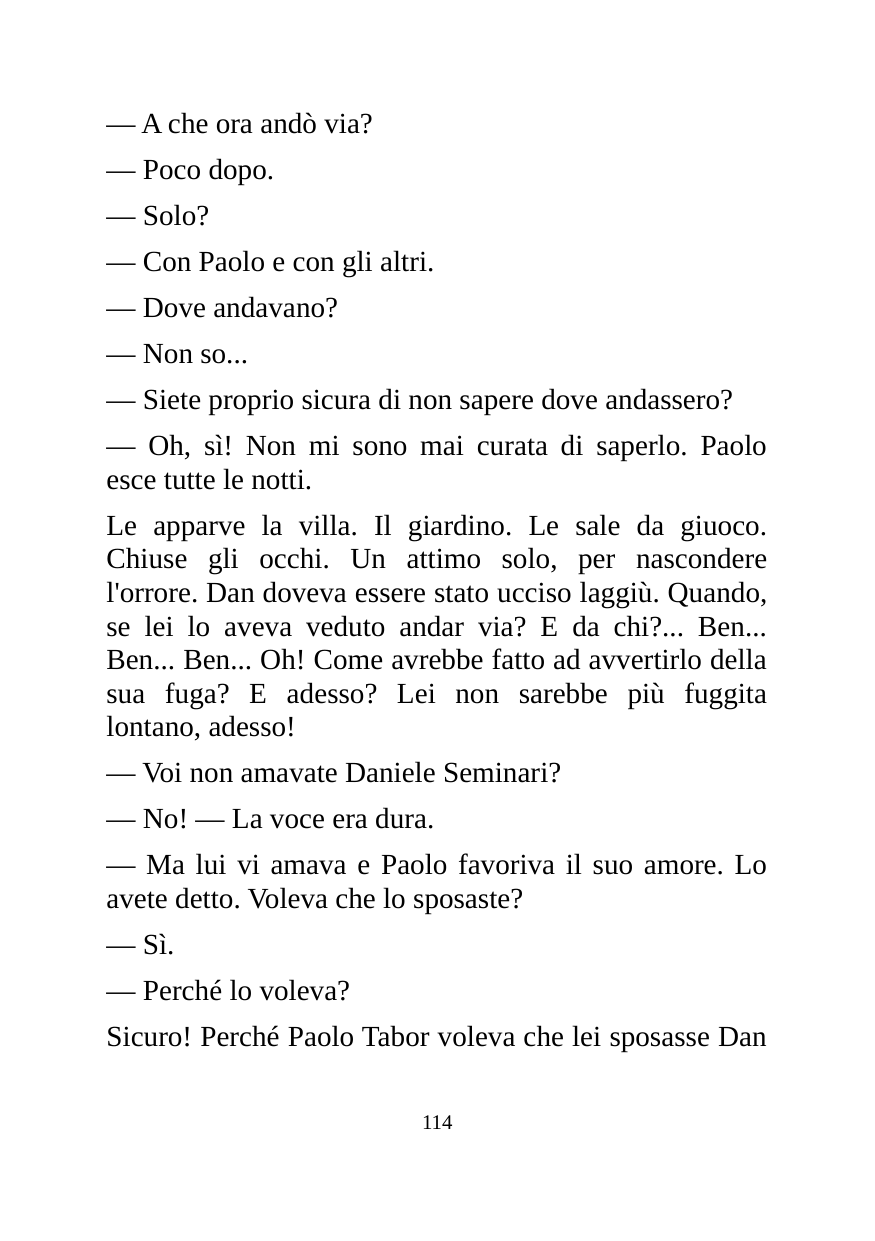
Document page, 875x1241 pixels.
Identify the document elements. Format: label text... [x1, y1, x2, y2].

text — Perché lo voleva? [106, 973, 768, 1007]
text — Con Paolo e con gli altri. [106, 244, 768, 278]
text — Non so... [106, 336, 768, 370]
text — Solo? [106, 198, 768, 232]
text — Poco dopo. [106, 152, 768, 186]
text — Dove andavano? [106, 290, 768, 324]
text — No! — La voce era dura. [106, 801, 768, 835]
text Sicuro! Perché Paolo Tabor voleva che lei sposasse Dan [106, 1019, 768, 1053]
text — Ma lui vi amava e Paolo favoriva il suo amore. Lo avete detto. Voleva che lo sposaste? [106, 847, 768, 914]
text — Sì. [106, 927, 768, 961]
text — Oh, sì! Non mi sono mai curata di saperlo. Paolo esce tutte le notti. [106, 428, 768, 496]
text — Voi non amavate Daniele Seminari? [106, 755, 768, 789]
text — Siete proprio sicura di non sapere dove andassero? [106, 382, 768, 416]
text Le apparve la villa. Il giardino. Le sale da giuoco. Chiuse gli occhi. Un attimo solo, per nascondere l'orrore. Dan doveva essere stato ucciso laggiù. Quando, se lei lo aveva veduto andar via? E da chi?... Ben... Ben... Ben... Oh! Come avrebbe fatto ad avvertirlo della sua fuga? E adesso? Lei non sarebbe più fuggita lontano, adesso! [106, 508, 768, 743]
text — A che ora andò via? [106, 106, 768, 140]
